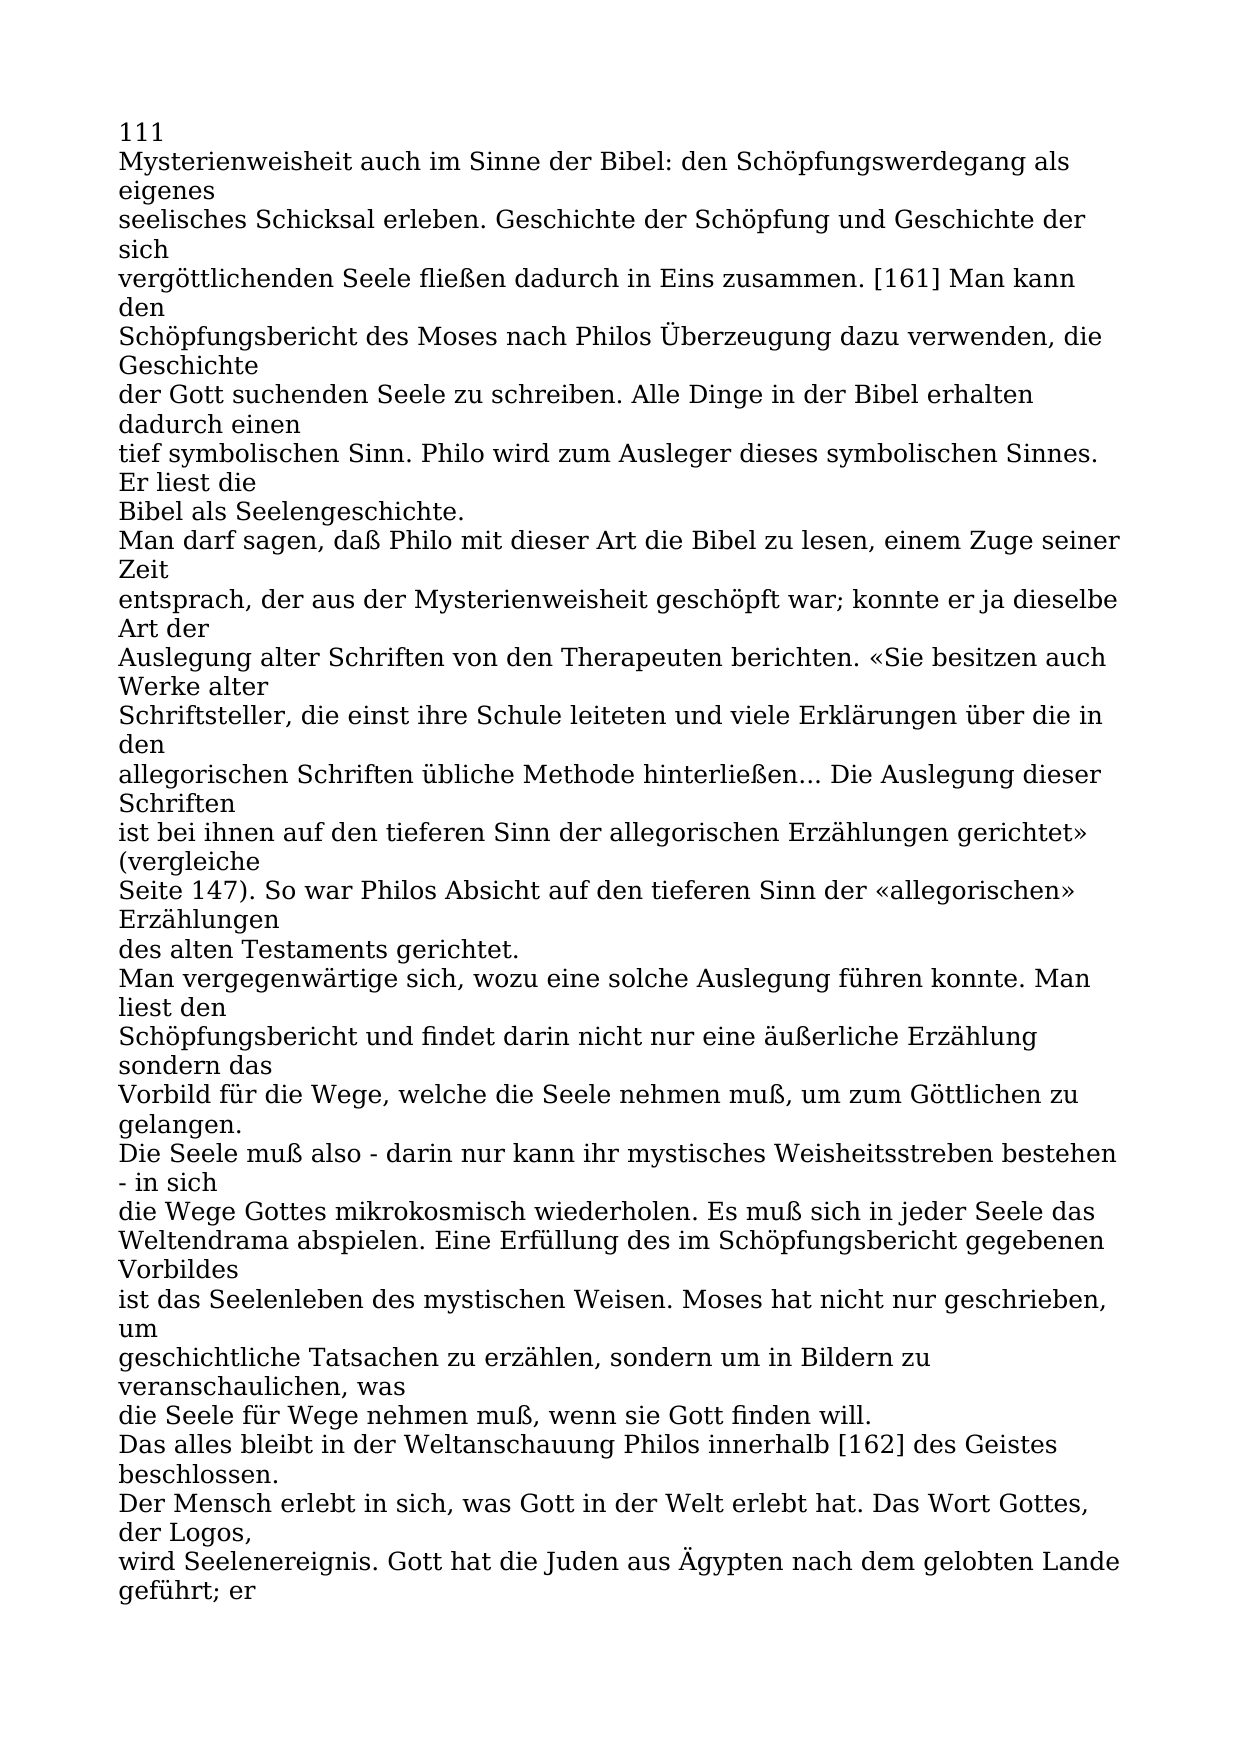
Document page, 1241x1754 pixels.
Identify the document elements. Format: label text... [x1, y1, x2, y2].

text Weltendrama abspielen. Eine Erfüllung des im Schöpfungsbericht gegebenen Vorbildes [118, 1226, 1122, 1285]
text Vorbild für die Wege, welche die Seele nehmen muß, um zum Göttlichen zu gelangen. [118, 1081, 1122, 1139]
text ist bei ihnen auf den tieferen Sinn der allegorischen Erzählungen gerichtet» (vergleiche [118, 818, 1122, 876]
text entsprach, der aus der Mysterienweisheit geschöpft war; konnte er ja dieselbe Art der [118, 585, 1122, 643]
text geschichtliche Tatsachen zu erzählen, sondern um in Bildern zu veranschaulichen, was [118, 1343, 1122, 1401]
text Schöpfungsbericht des Moses nach Philos Überzeugung dazu verwenden, die Geschichte [118, 322, 1122, 381]
text Auslegung alter Schriften von den Therapeuten berichten. «Sie besitzen auch Werke alter [118, 643, 1122, 701]
text wird Seelenereignis. Gott hat die Juden aus Ägypten nach dem gelobten Lande geführt; er [118, 1547, 1122, 1606]
text tief symbolischen Sinn. Philo wird zum Ausleger dieses symbolischen Sinnes. Er liest die [118, 439, 1122, 497]
text des alten Testaments gerichtet. [118, 935, 1122, 964]
text Seite 147). So war Philos Absicht auf den tieferen Sinn der «allegorischen» Erzählungen [118, 876, 1122, 935]
text Man vergegenwärtige sich, wozu eine solche Auslegung führen konnte. Man liest den [118, 964, 1122, 1022]
text ist das Seelenleben des mystischen Weisen. Moses hat nicht nur geschrieben, um [118, 1285, 1122, 1343]
text allegorischen Schriften übliche Methode hinterließen... Die Auslegung dieser Schriften [118, 760, 1122, 818]
text Schöpfungsbericht und findet darin nicht nur eine äußerliche Erzählung sondern das [118, 1022, 1122, 1081]
text Die Seele muß also - darin nur kann ihr mystisches Weisheitsstreben bestehen - in sich [118, 1139, 1122, 1197]
text Das alles bleibt in der Weltanschauung Philos innerhalb [162] des Geistes beschlossen. [118, 1431, 1122, 1489]
text der Gott suchenden Seele zu schreiben. Alle Dinge in der Bibel erhalten dadurch einen [118, 381, 1122, 439]
text Schriftsteller, die einst ihre Schule leiteten und viele Erklärungen über die in den [118, 701, 1122, 760]
text vergöttlichenden Seele fließen dadurch in Eins zusammen. [161] Man kann den [118, 264, 1122, 322]
text Der Mensch erlebt in sich, was Gott in der Welt erlebt hat. Das Wort Gottes, der Logos, [118, 1489, 1122, 1547]
text Man darf sagen, daß Philo mit dieser Art die Bibel zu lesen, einem Zuge seiner Zeit [118, 526, 1122, 585]
text die Wege Gottes mikrokosmisch wiederholen. Es muß sich in jeder Seele das [118, 1197, 1122, 1226]
text 111 [118, 118, 1122, 147]
text Bibel als Seelengeschichte. [118, 497, 1122, 526]
text seelisches Schicksal erleben. Geschichte der Schöpfung und Geschichte der sich [118, 206, 1122, 264]
text die Seele für Wege nehmen muß, wenn sie Gott finden will. [118, 1401, 1122, 1431]
text Mysterienweisheit auch im Sinne der Bibel: den Schöpfungswerdegang als eigenes [118, 147, 1122, 206]
